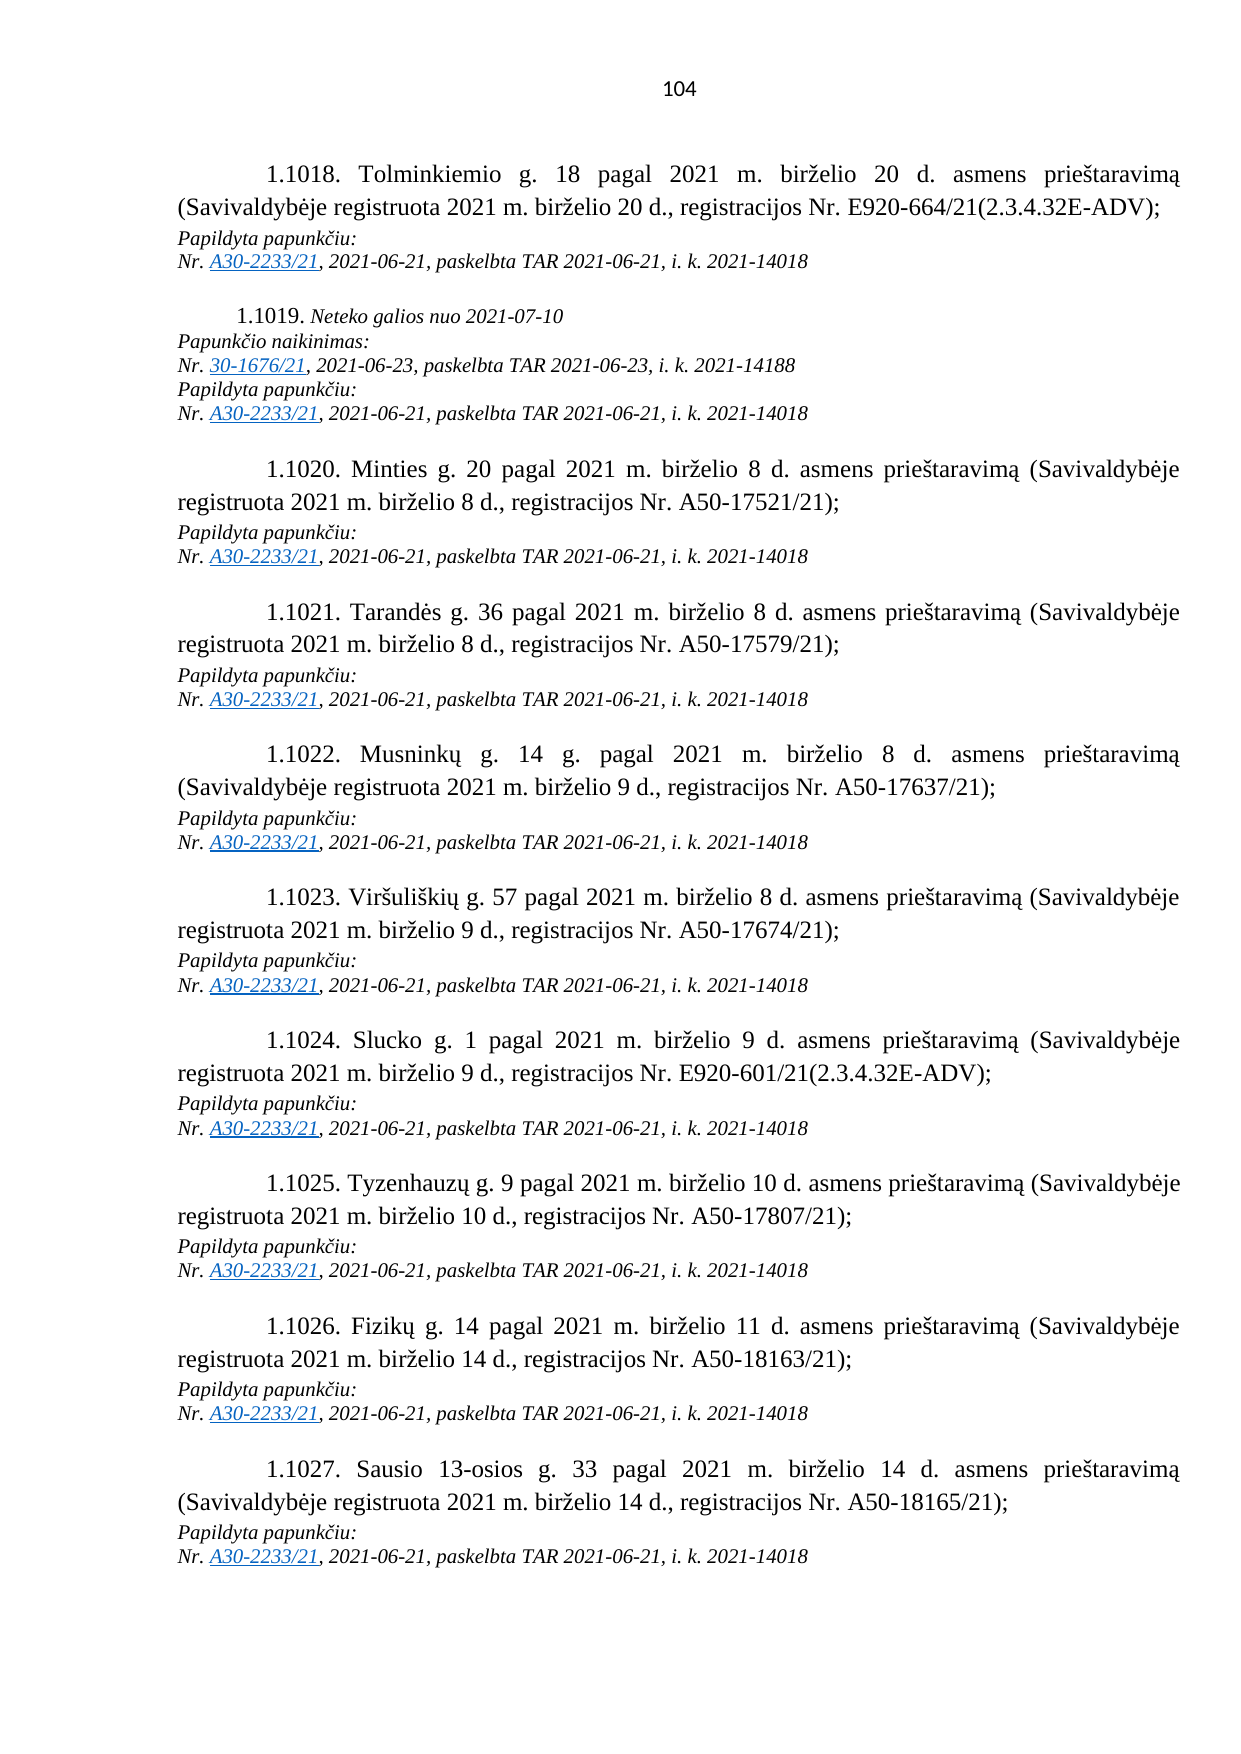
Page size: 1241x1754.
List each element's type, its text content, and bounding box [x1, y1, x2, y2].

text 1.1020. Minties g. 20 pagal 2021 m. birželio 8 d. asmens prieštaravimą (Savivaldybėje registruota 2021 m. birželio 8 d., registracijos Nr. A50-17521/21); [177, 454, 1181, 515]
text Papildyta papunkčiu: [177, 520, 1181, 544]
text Nr. A30-2233/21, 2021-06-21, paskelbta TAR 2021-06-21, i. k. 2021-14018 [177, 249, 1181, 273]
text Nr. A30-2233/21, 2021-06-21, paskelbta TAR 2021-06-21, i. k. 2021-14018 [177, 544, 1181, 568]
text Papildyta papunkčiu: [177, 1091, 1181, 1115]
text 1.1025. Tyzenhauzų g. 9 pagal 2021 m. birželio 10 d. asmens prieštaravimą (Savivaldybėje registruota 2021 m. birželio 10 d., registracijos Nr. A50-17807/21); [177, 1168, 1181, 1230]
text Nr. A30-2233/21, 2021-06-21, paskelbta TAR 2021-06-21, i. k. 2021-14018 [177, 1401, 1181, 1425]
text Papildyta papunkčiu: [177, 377, 1181, 401]
text Nr. A30-2233/21, 2021-06-21, paskelbta TAR 2021-06-21, i. k. 2021-14018 [177, 1258, 1181, 1282]
text 1.1022. Musninkų g. 14 g. pagal 2021 m. birželio 8 d. asmens prieštaravimą (Savivaldybėje registruota 2021 m. birželio 9 d., registracijos Nr. A50-17637/21); [177, 739, 1181, 801]
text Nr. A30-2233/21, 2021-06-21, paskelbta TAR 2021-06-21, i. k. 2021-14018 [177, 972, 1181, 997]
text 1.1027. Sausio 13-osios g. 33 pagal 2021 m. birželio 14 d. asmens prieštaravimą (Savivaldybėje registruota 2021 m. birželio 14 d., registracijos Nr. A50-18165/21); [177, 1454, 1181, 1516]
text 1.1024. Slucko g. 1 pagal 2021 m. birželio 9 d. asmens prieštaravimą (Savivaldybėje registruota 2021 m. birželio 9 d., registracijos Nr. E920-601/21(2.3.4.32E-ADV); [177, 1025, 1181, 1087]
text Papildyta papunkčiu: [177, 1234, 1181, 1258]
text Nr. A30-2233/21, 2021-06-21, paskelbta TAR 2021-06-21, i. k. 2021-14018 [177, 401, 1181, 425]
text Papildyta papunkčiu: [177, 663, 1181, 687]
text Nr. A30-2233/21, 2021-06-21, paskelbta TAR 2021-06-21, i. k. 2021-14018 [177, 1115, 1181, 1139]
text Papildyta papunkčiu: [177, 1520, 1181, 1544]
text Papildyta papunkčiu: [177, 948, 1181, 972]
text 1.1018. Tolminkiemio g. 18 pagal 2021 m. birželio 20 d. asmens prieštaravimą (Savivaldybėje registruota 2021 m. birželio 20 d., registracijos Nr. E920-664/21(2.3.4.32E-ADV); [177, 159, 1181, 221]
text 1.1019. Neteko galios nuo 2021-07-10 [177, 302, 1181, 329]
text Papildyta papunkčiu: [177, 225, 1181, 249]
text Nr. A30-2233/21, 2021-06-21, paskelbta TAR 2021-06-21, i. k. 2021-14018 [177, 829, 1181, 854]
text 1.1026. Fizikų g. 14 pagal 2021 m. birželio 11 d. asmens prieštaravimą (Savivaldybėje registruota 2021 m. birželio 14 d., registracijos Nr. A50-18163/21); [177, 1311, 1181, 1373]
text Nr. 30-1676/21, 2021-06-23, paskelbta TAR 2021-06-23, i. k. 2021-14188 [177, 353, 1181, 377]
text Papildyta papunkčiu: [177, 806, 1181, 829]
text Nr. A30-2233/21, 2021-06-21, paskelbta TAR 2021-06-21, i. k. 2021-14018 [177, 1544, 1181, 1568]
text 1.1023. Viršuliškių g. 57 pagal 2021 m. birželio 8 d. asmens prieštaravimą (Savivaldybėje registruota 2021 m. birželio 9 d., registracijos Nr. A50-17674/21); [177, 882, 1181, 944]
text 1.1021. Tarandės g. 36 pagal 2021 m. birželio 8 d. asmens prieštaravimą (Savivaldybėje registruota 2021 m. birželio 8 d., registracijos Nr. A50-17579/21); [177, 597, 1181, 658]
text Nr. A30-2233/21, 2021-06-21, paskelbta TAR 2021-06-21, i. k. 2021-14018 [177, 687, 1181, 711]
text Papildyta papunkčiu: [177, 1377, 1181, 1401]
text Papunkčio naikinimas: [177, 329, 1181, 353]
